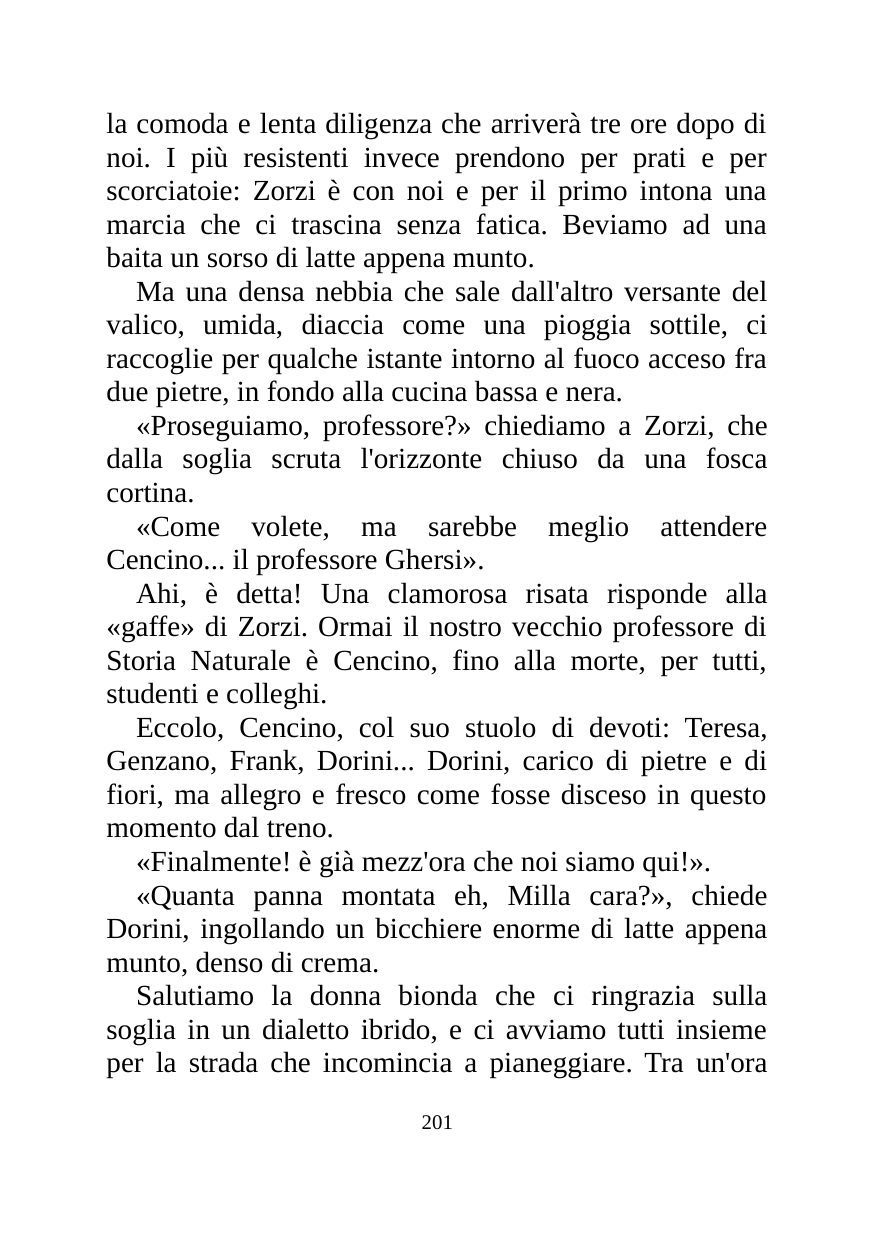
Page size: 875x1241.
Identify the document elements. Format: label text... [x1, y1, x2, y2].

text Salutiamo la donna bionda che ci ringrazia sulla soglia in un dialetto ibrido, e ci avviamo tutti insieme per la strada che incomincia a pianeggiare. Tra un'ora [106, 978, 768, 1079]
text «Finalmente! è già mezz'ora che noi siamo qui!». [106, 844, 768, 878]
text «Quanta panna montata eh, Milla cara?», chiede Dorini, ingollando un bicchiere enorme di latte appena munto, denso di crema. [106, 878, 768, 978]
text «Come volete, ma sarebbe meglio attendere Cencino... il professore Ghersi». [106, 509, 768, 576]
text «Proseguiamo, professore?» chiediamo a Zorzi, che dalla soglia scruta l'orizzonte chiuso da una fosca cortina. [106, 408, 768, 509]
text Eccolo, Cencino, col suo stuolo di devoti: Teresa, Genzano, Frank, Dorini... Dorini, carico di pietre e di fiori, ma allegro e fresco come fosse disceso in questo momento dal treno. [106, 710, 768, 844]
text Ma una densa nebbia che sale dall'altro versante del valico, umida, diaccia come una pioggia sottile, ci raccoglie per qualche istante intorno al fuoco acceso fra due pietre, in fondo alla cucina bassa e nera. [106, 274, 768, 408]
text Ahi, è detta! Una clamorosa risata risponde alla «gaffe» di Zorzi. Ormai il nostro vecchio professore di Storia Naturale è Cencino, fino alla morte, per tutti, studenti e colleghi. [106, 576, 768, 710]
text la comoda e lenta diligenza che arriverà tre ore dopo di noi. I più resistenti invece prendono per prati e per scorciatoie: Zorzi è con noi e per il primo intona una marcia che ci trascina senza fatica. Beviamo ad una baita un sorso di latte appena munto. [106, 106, 768, 274]
